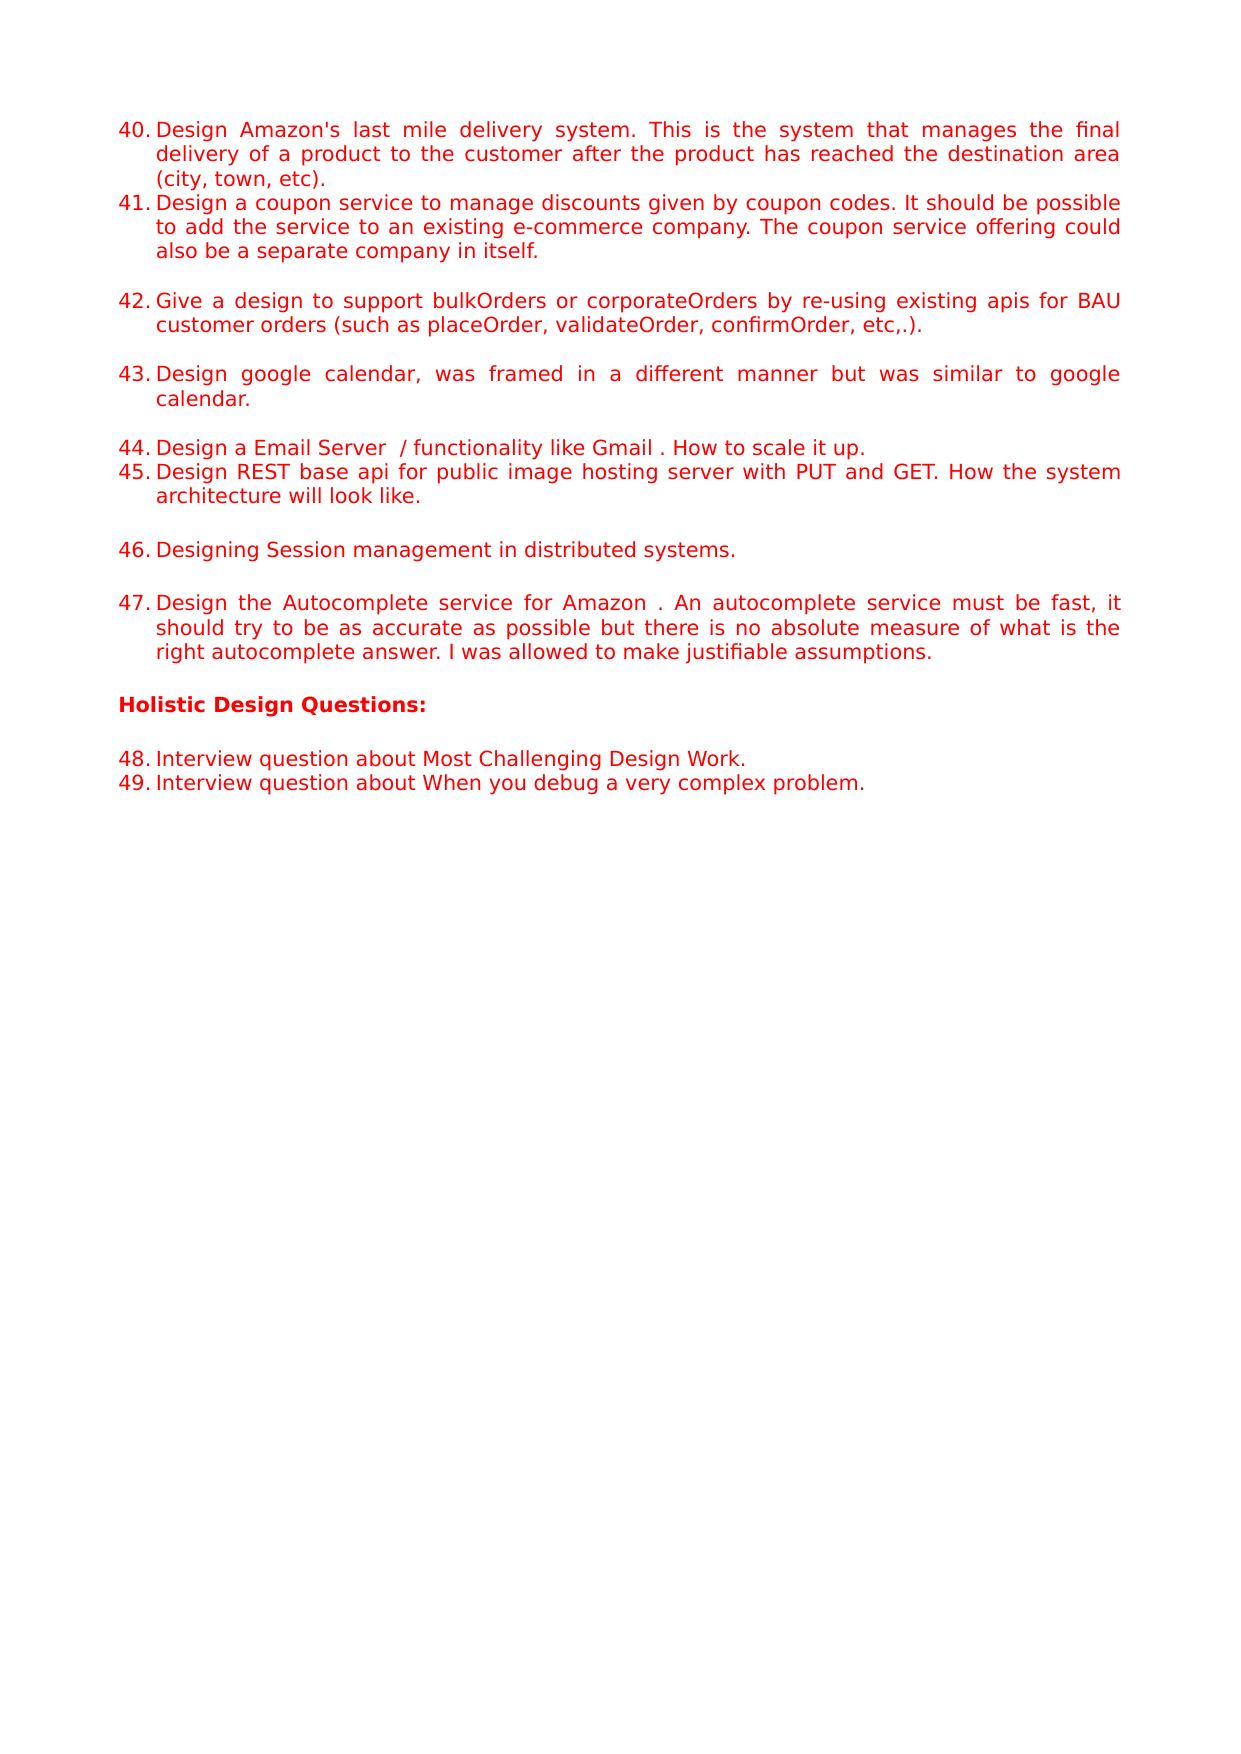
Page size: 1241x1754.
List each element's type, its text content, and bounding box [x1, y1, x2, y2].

list Design REST base api for public image hosting server with PUT and GET. How the system architecture will look like. [118, 460, 1122, 509]
list Designing Session management in distributed systems. [118, 538, 1122, 562]
list Design a coupon service to manage discounts given by coupon codes. It should be possible to add the service to an existing e-commerce company. The coupon service offering could also be a separate company in itself. [118, 191, 1122, 264]
text Holistic Design Questions: [118, 693, 1122, 717]
list Give a design to support bulkOrders or corporateOrders by re-using existing apis for BAU customer orders (such as placeOrder, validateOrder, confirmOrder, etc,.). [118, 289, 1122, 337]
list Design the Autocomplete service for Amazon . An autocomplete service must be fast, it should try to be as accurate as possible but there is no absolute measure of what is the right autocomplete answer. I was allowed to make justifiable assumptions. [118, 591, 1122, 664]
list Design a Email Server / functionality like Gmail . How to scale it up. [118, 436, 1122, 460]
list Design Amazon's last mile delivery system. This is the system that manages the final delivery of a product to the customer after the product has reached the destination area (city, town, etc). [118, 118, 1122, 191]
list Design google calendar, was framed in a different manner but was similar to google calendar. [118, 362, 1122, 411]
list Interview question about Most Challenging Design Work. [118, 747, 1122, 771]
list Interview question about When you debug a very complex problem. [118, 771, 1122, 795]
